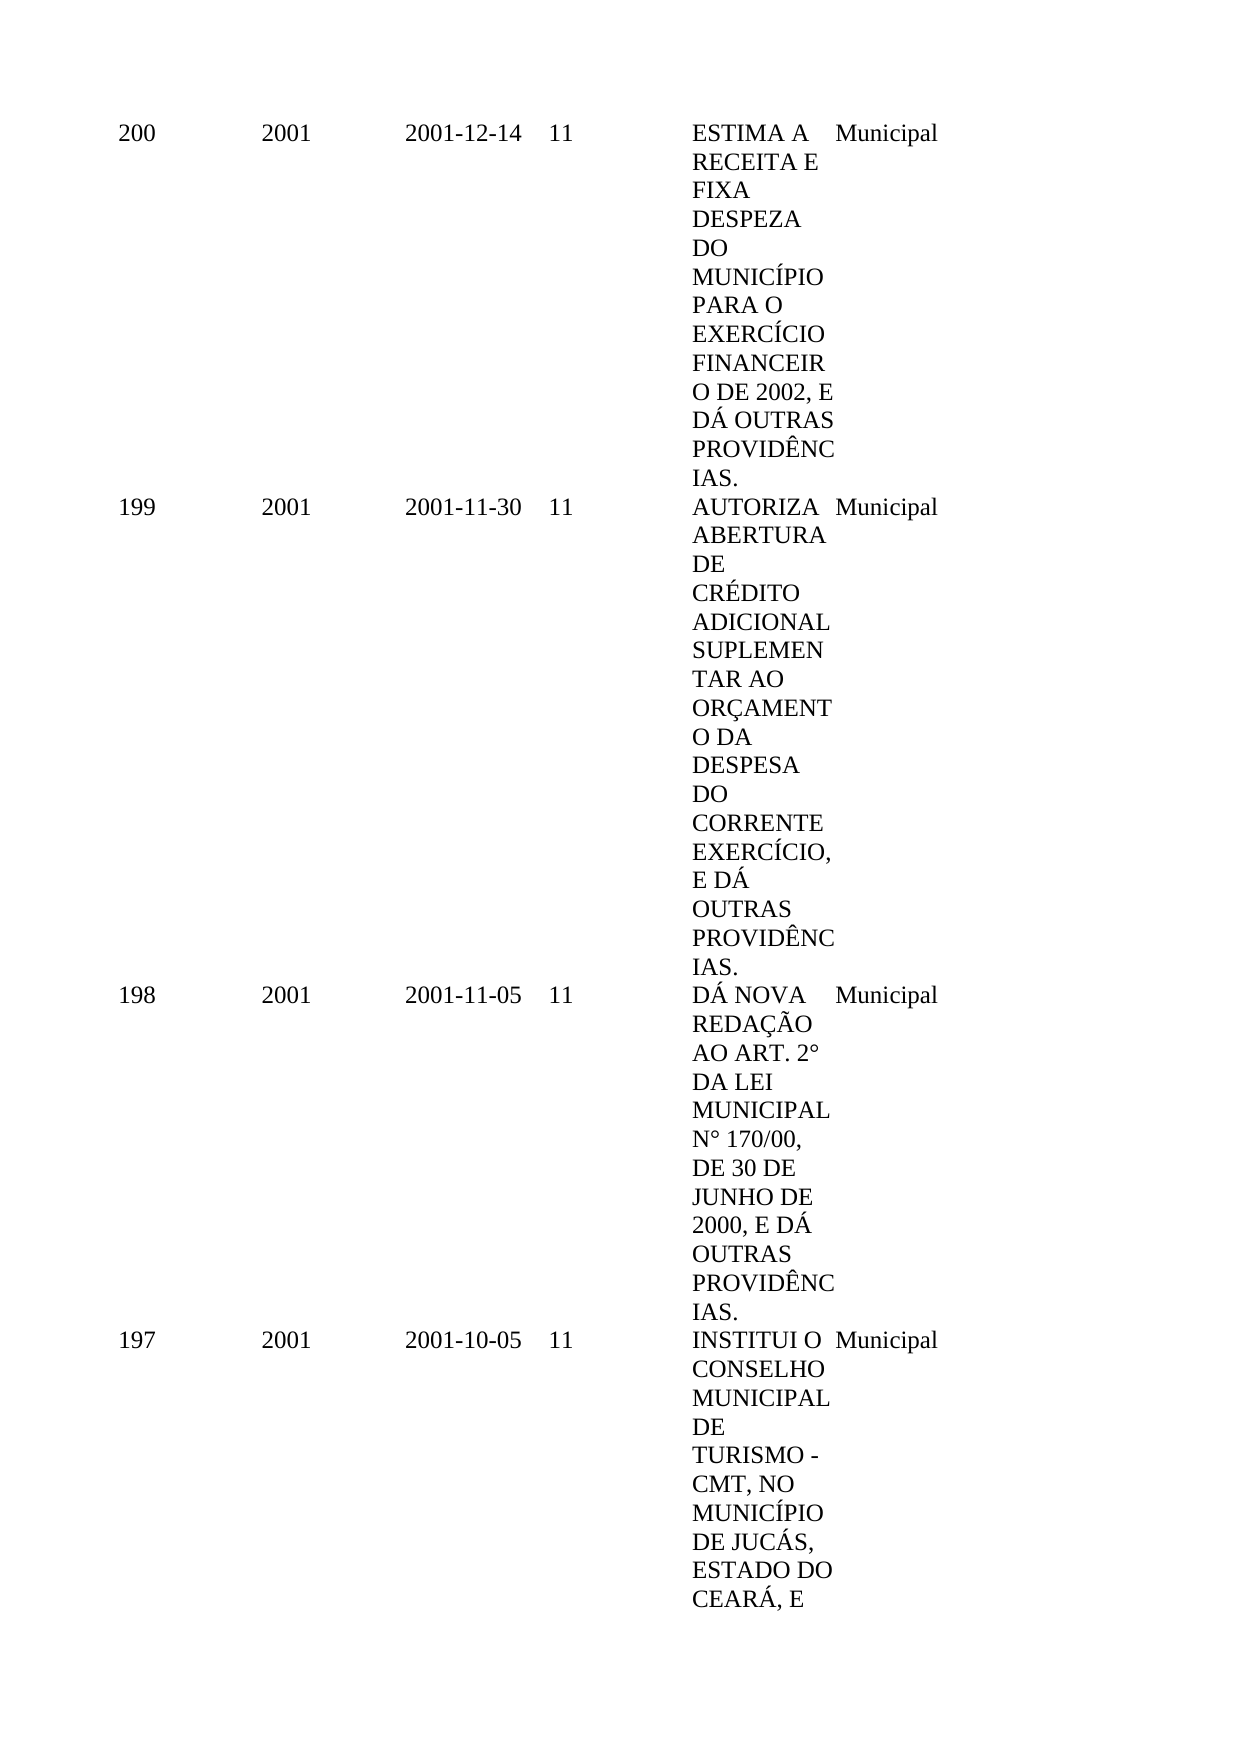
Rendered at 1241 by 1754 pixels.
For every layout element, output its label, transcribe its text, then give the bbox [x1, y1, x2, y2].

table_cell 2001 [261, 981, 405, 1326]
table_cell 11 [548, 981, 692, 1326]
table_cell AUTORIZA ABERTURA DE CRÉDITO ADICIONAL SUPLEMENTAR AO ORÇAMENTO DA DESPESA DO CORRENTE EXERCÍCIO, E DÁ OUTRAS PROVIDÊNCIAS. [692, 492, 835, 981]
table_cell [979, 1326, 1122, 1613]
table_cell Municipal [835, 981, 979, 1326]
table_cell 2001-11-30 [405, 492, 548, 981]
table_cell DÁ NOVA REDAÇÃO AO ART. 2° DA LEI MUNICIPAL N° 170/00, DE 30 DE JUNHO DE 2000, E DÁ OUTRAS PROVIDÊNCIAS. [692, 981, 835, 1326]
table_cell 197 [118, 1326, 261, 1613]
table_cell 11 [548, 118, 692, 492]
table_cell 2001-10-05 [405, 1326, 548, 1613]
table_cell 2001-12-14 [405, 118, 548, 492]
table_cell 2001-11-05 [405, 981, 548, 1326]
table_cell ESTIMA A RECEITA E FIXA DESPEZA DO MUNICÍPIO PARA O EXERCÍCIO FINANCEIRO DE 2002, E DÁ OUTRAS PROVIDÊNCIAS. [692, 118, 835, 492]
table_cell Municipal [835, 118, 979, 492]
table_cell [979, 981, 1122, 1326]
table_cell [979, 118, 1122, 492]
table_cell 11 [548, 1326, 692, 1613]
table_cell 198 [118, 981, 261, 1326]
table_cell 2001 [261, 492, 405, 981]
table_cell 2001 [261, 1326, 405, 1613]
table_cell 199 [118, 492, 261, 981]
table_cell 200 [118, 118, 261, 492]
table_cell Municipal [835, 492, 979, 981]
table_cell 2001 [261, 118, 405, 492]
table_cell 11 [548, 492, 692, 981]
table_cell INSTITUI O CONSELHO MUNICIPAL DE TURISMO - CMT, NO MUNICÍPIO DE JUCÁS, ESTADO DO CEARÁ, E [692, 1326, 835, 1613]
table_cell Municipal [835, 1326, 979, 1613]
table_cell [979, 492, 1122, 981]
